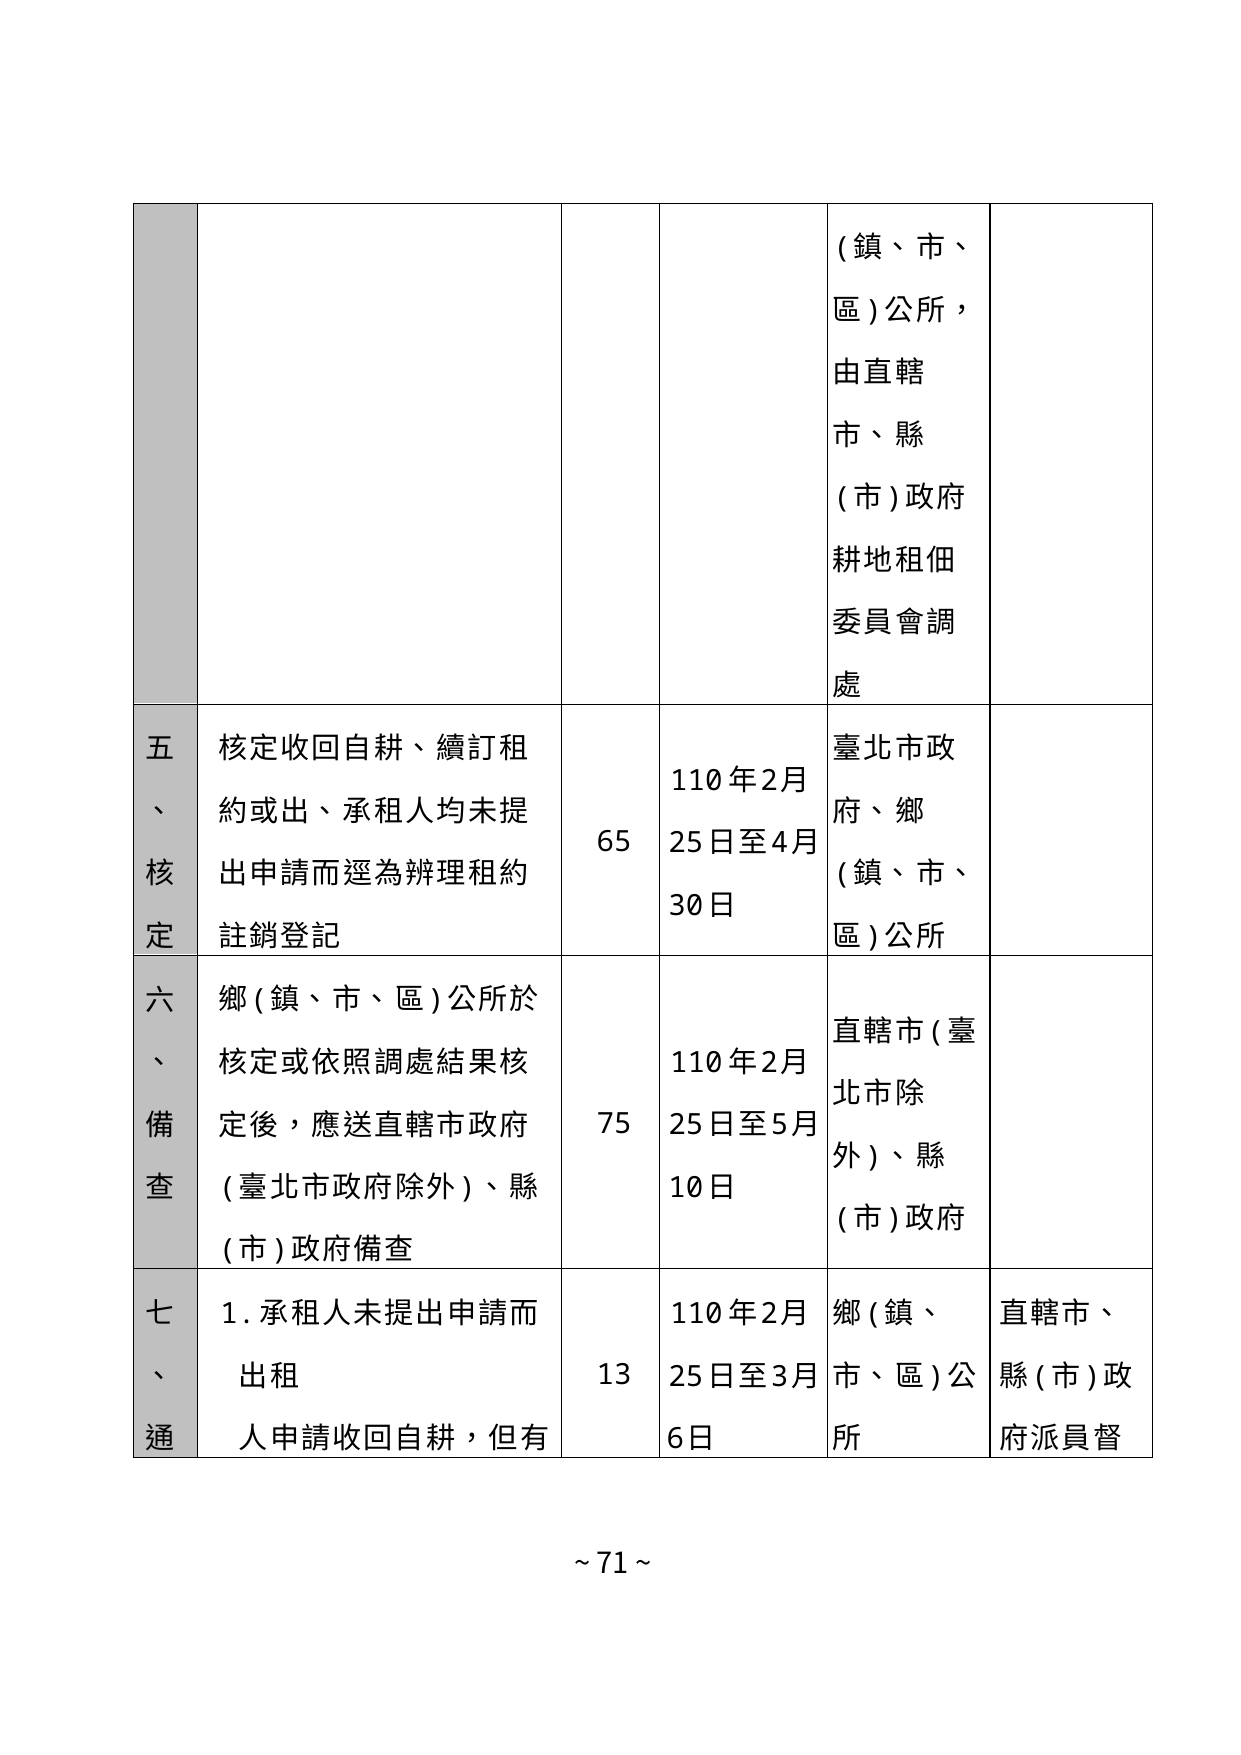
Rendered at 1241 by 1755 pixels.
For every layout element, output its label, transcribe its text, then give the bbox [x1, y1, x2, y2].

table_cell 鄉(鎮、市、區)公所於核定或依照調處結果核定後，應送直轄市政府(臺北市政府除外)、縣(市)政府備查 [198, 956, 561, 1268]
table_cell (鎮、市、區)公所，由直轄市、縣(市)政府耕地租佃委員會調處 [828, 204, 989, 703]
table_cell [991, 705, 1152, 954]
table_cell 65 [562, 705, 659, 954]
table_cell 七、通 [134, 1269, 197, 1457]
table_cell 直轄市、縣(市)政府派員督 [991, 1269, 1152, 1457]
table_cell 1.承租人未提出申請而出租 人申請收回自耕，但有 [198, 1269, 561, 1457]
table_cell [991, 204, 1152, 703]
table_cell 六、備查 [134, 956, 197, 1268]
table_cell 五、核定 [134, 705, 197, 954]
table_cell 75 [562, 956, 659, 1268]
table_cell 鄉(鎮、市、區)公所 [828, 1269, 989, 1457]
table_cell [991, 956, 1152, 1268]
table_cell 直轄市(臺北市除外)、縣(市)政府 [828, 956, 989, 1268]
table_cell 核定收回自耕、續訂租約或出、承租人均未提出申請而逕為辨理租約註銷登記 [198, 705, 561, 954]
table_cell 110年2月25日至4月30日 [660, 705, 827, 954]
table_cell [198, 204, 561, 703]
table_cell 110年2月25日至3月6日 [660, 1269, 827, 1457]
table_cell 110年2月25日至5月10日 [660, 956, 827, 1268]
table_cell 臺北市政府、鄉(鎮、市、區)公所 [828, 705, 989, 954]
table_cell [660, 204, 827, 703]
table_cell [134, 204, 197, 703]
table_cell [562, 204, 659, 703]
table_cell 13 [562, 1269, 659, 1457]
